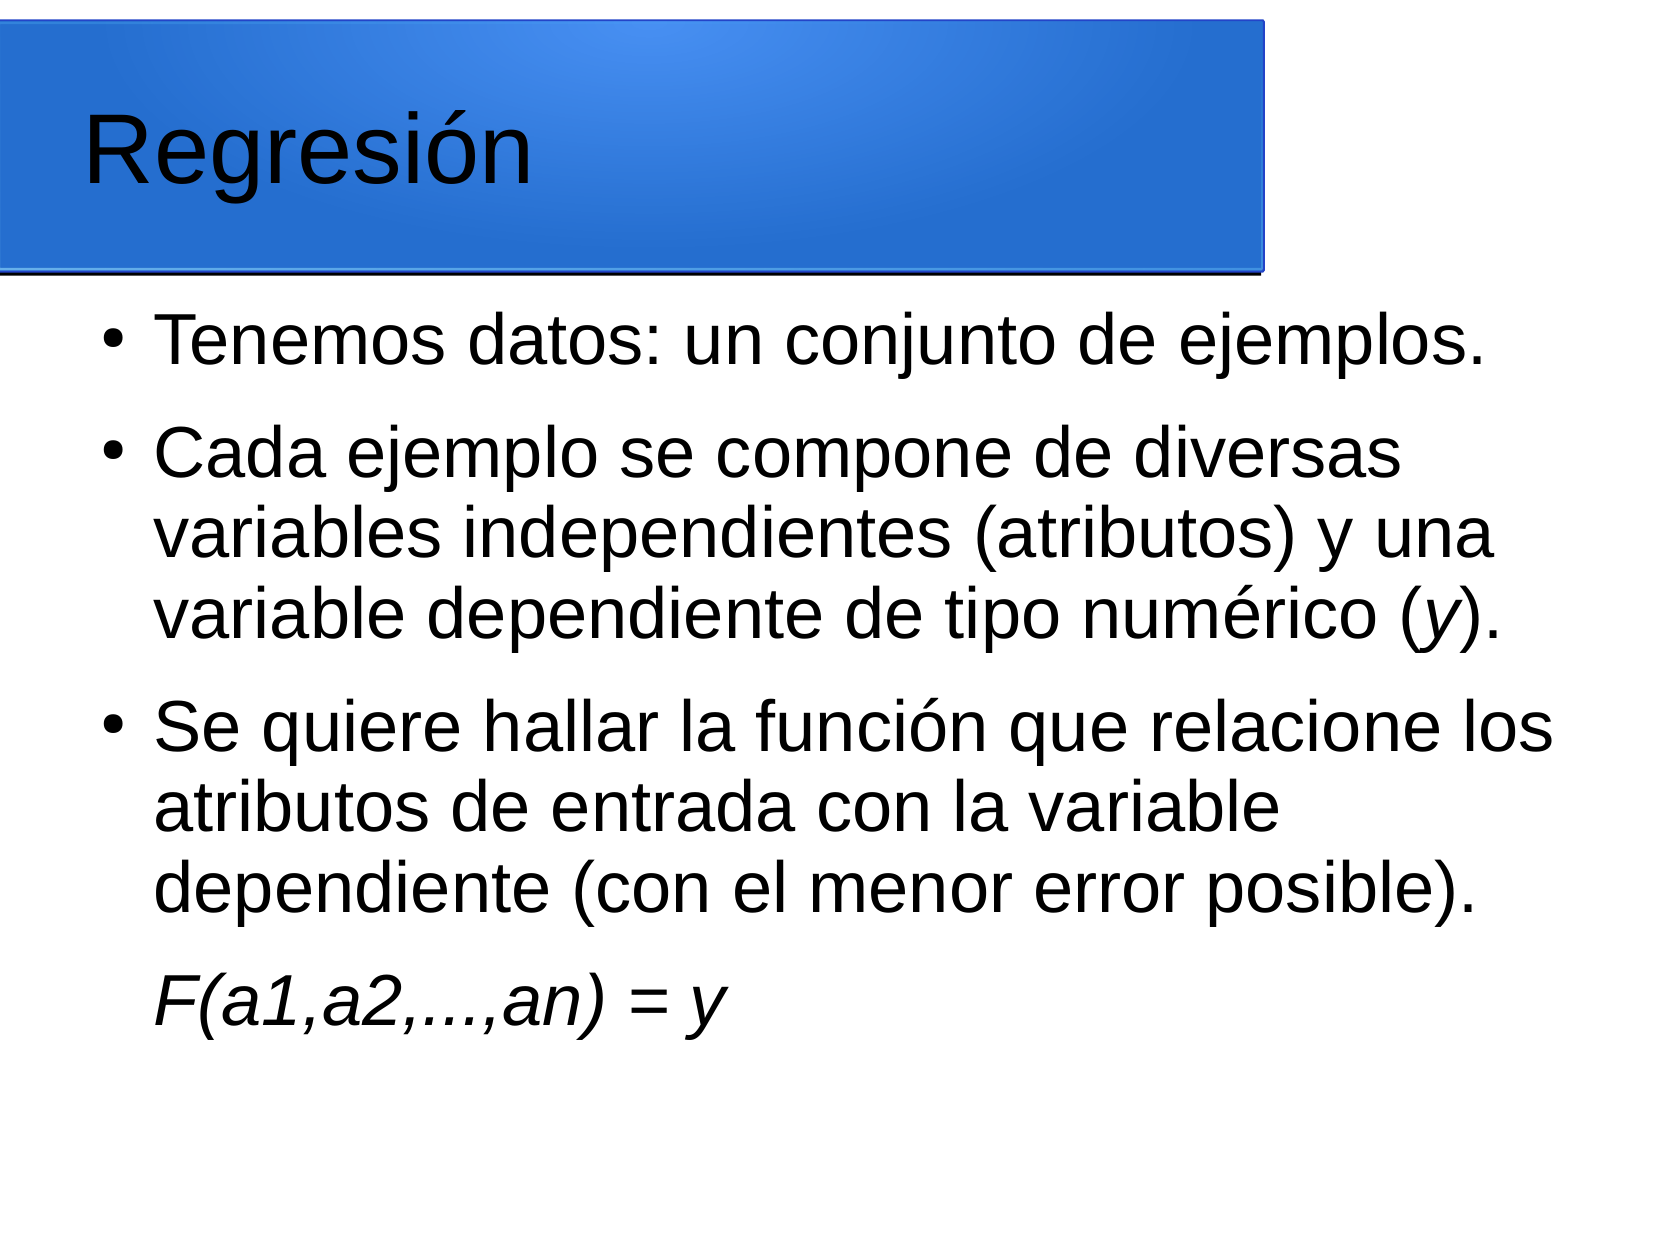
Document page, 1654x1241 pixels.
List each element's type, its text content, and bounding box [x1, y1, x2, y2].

list Tenemos datos: un conjunto de ejemplos. Cada ejemplo se compone de diversas variables independientes (atributos) y una variable dependiente de tipo numérico (y). Se quiere hallar la función que relacione los atributos de entrada con la variable dependiente (con el menor error posible). F(a1,a2,...,an) = y [82, 299, 1571, 1019]
title Regresión [82, 47, 1235, 252]
